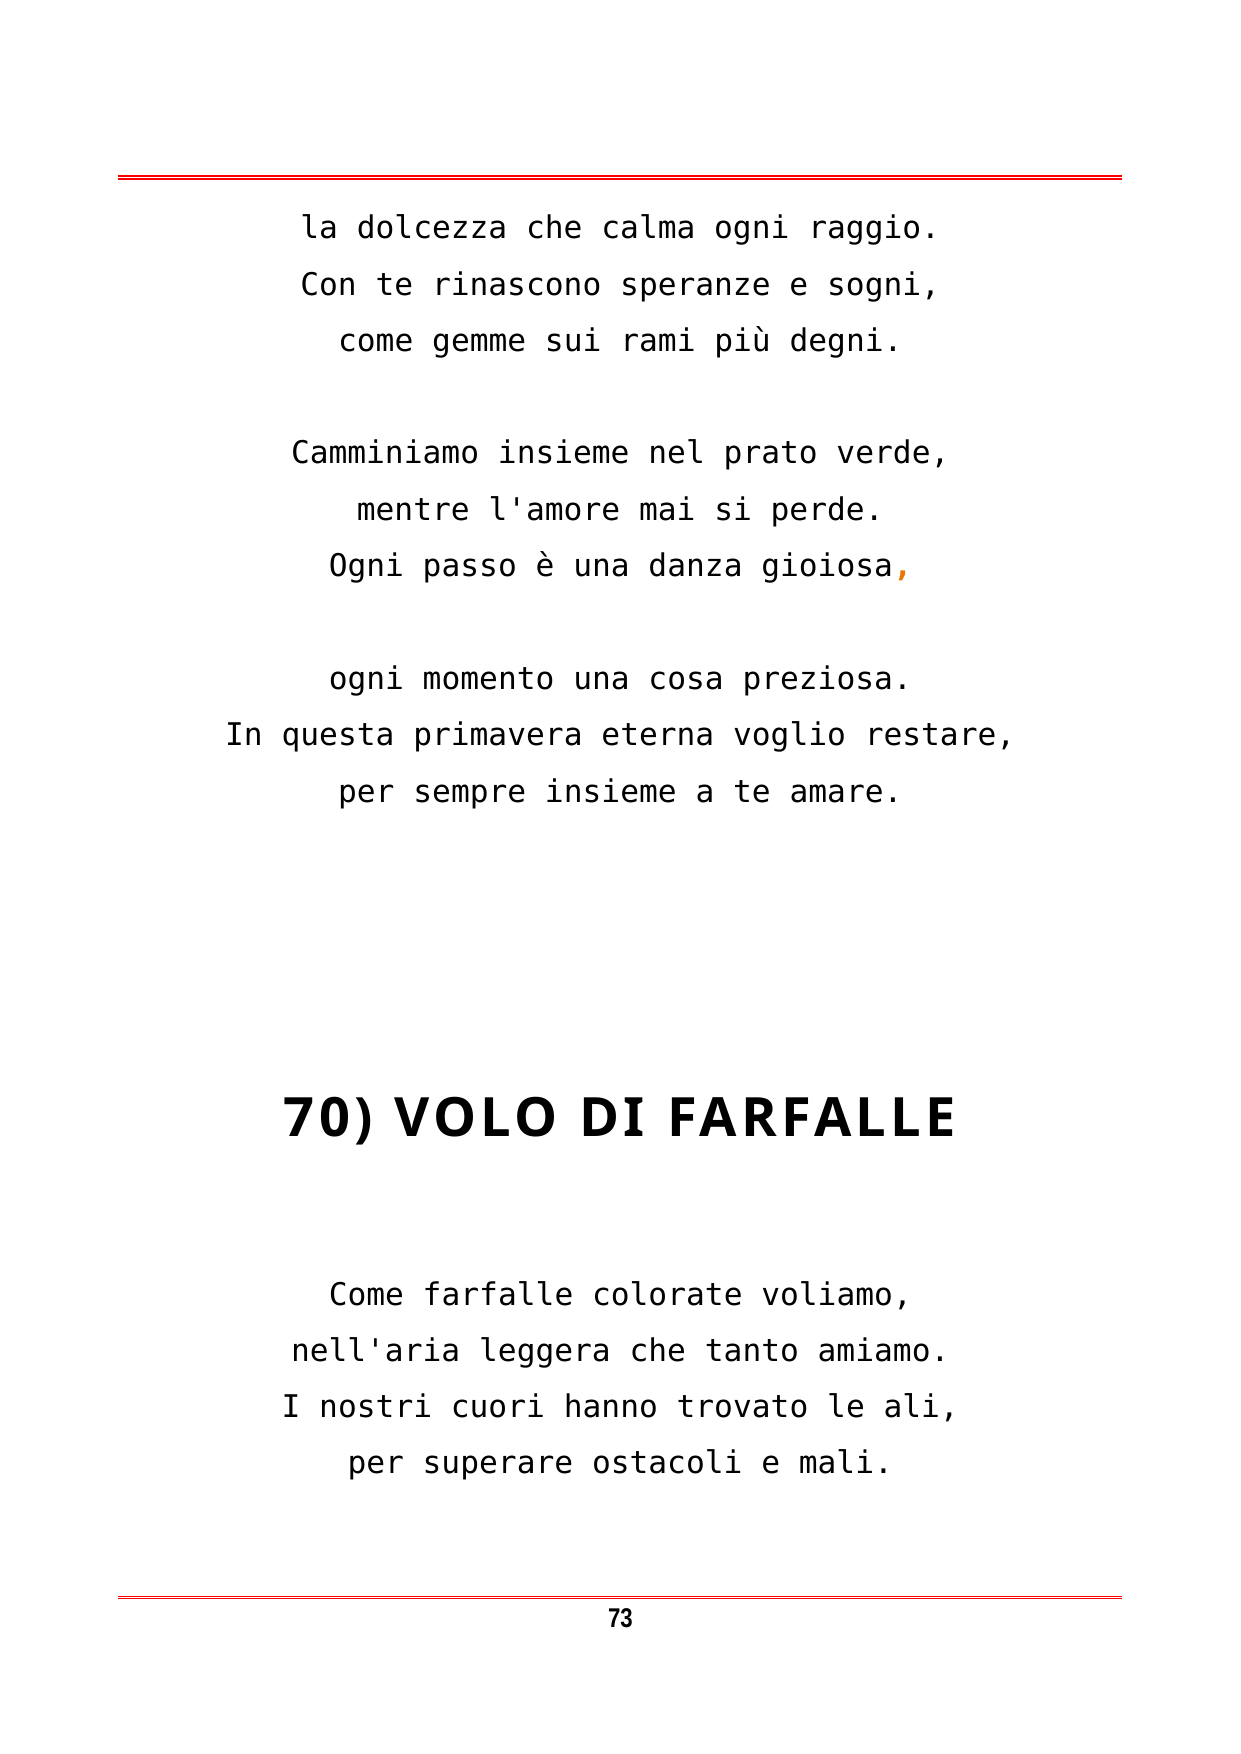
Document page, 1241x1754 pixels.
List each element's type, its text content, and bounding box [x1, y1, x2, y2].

text Camminiamo insieme nel prato verde, [118, 435, 1122, 471]
text per sempre insieme a te amare. [118, 773, 1122, 809]
text la dolcezza che calma ogni raggio. [118, 209, 1122, 246]
text nell'aria leggera che tanto amiamo. [118, 1332, 1122, 1368]
text I nostri cuori hanno trovato le ali, [118, 1388, 1122, 1425]
text ogni momento una cosa preziosa. [118, 660, 1122, 697]
text per superare ostacoli e mali. [118, 1445, 1122, 1481]
text come gemme sui rami più degni. [118, 322, 1122, 358]
text mentre l'amore mai si perde. [118, 491, 1122, 528]
text Ogni passo è una danza gioiosa, [118, 548, 1122, 584]
title 70) Volo di Farfalle [118, 1078, 1122, 1152]
text Come farfalle colorate voliamo, [118, 1276, 1122, 1312]
text Con te rinascono speranze e sogni, [118, 266, 1122, 302]
text In questa primavera eterna voglio restare, [118, 717, 1122, 753]
